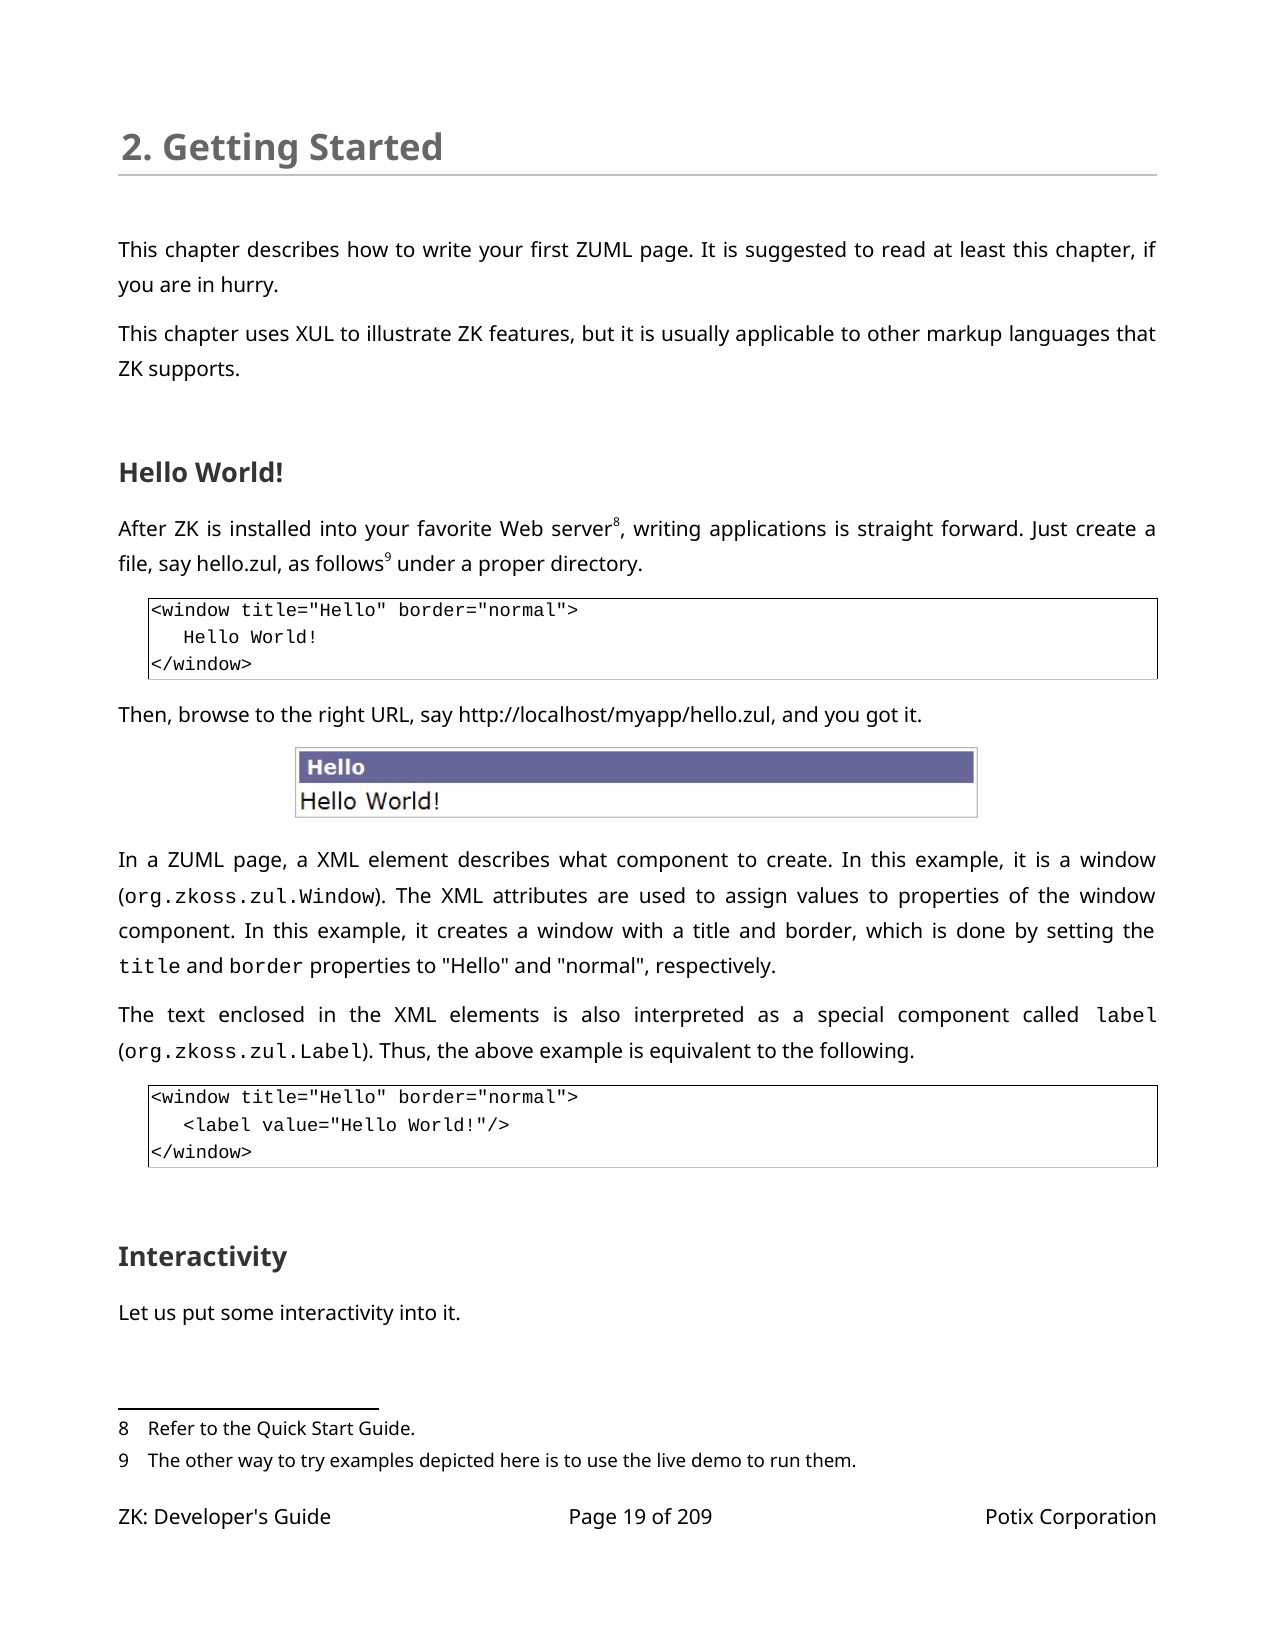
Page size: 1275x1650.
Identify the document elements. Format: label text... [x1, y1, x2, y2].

text Then, browse to the right URL, say http://localhost/myapp/hello.zul, and you got it. [118, 700, 1157, 728]
text Let us put some interactivity into it. [118, 1298, 1157, 1326]
text Refer to the Quick Start Guide. [118, 1416, 1157, 1441]
subtitle Hello World! [118, 453, 1157, 490]
subtitle Interactivity [118, 1238, 1157, 1274]
text Hello World! [149, 625, 1157, 649]
text This chapter describes how to write your first ZUML page. It is suggested to read at least this chapter, if you are in hurry. [118, 235, 1157, 298]
picture [293, 746, 982, 821]
text <window title="Hello" border="normal"> [149, 599, 1157, 622]
text <window title="Hello" border="normal"> [149, 1086, 1157, 1109]
text </window> [149, 1140, 1157, 1167]
text </window> [149, 652, 1157, 679]
text The other way to try examples depicted here is to use the live demo to run them. [118, 1447, 1157, 1473]
text The text enclosed in the XML elements is also interpreted as a special component called label (org.zkoss.zul.Label). Thus, the above example is equivalent to the following. [118, 1001, 1157, 1065]
text In a ZUML page, a XML element describes what component to create. In this example, it is a window (org.zkoss.zul.Window). The XML attributes are used to assign values to properties of the window component. In this example, it creates a window with a title and border, which is done by setting the title and border properties to "Hello" and "normal", respectively. [118, 749, 1157, 980]
text <label value="Hello World!"/> [149, 1112, 1157, 1137]
text This chapter uses XUL to illustrate ZK features, but it is usually applicable to other markup languages that ZK supports. [118, 319, 1157, 382]
subtitle 2. Getting Started [118, 118, 1157, 174]
text After ZK is installed into your favorite Web server, writing applications is straight forward. Just create a file, say hello.zul, as follows under a proper directory. [118, 514, 1157, 577]
